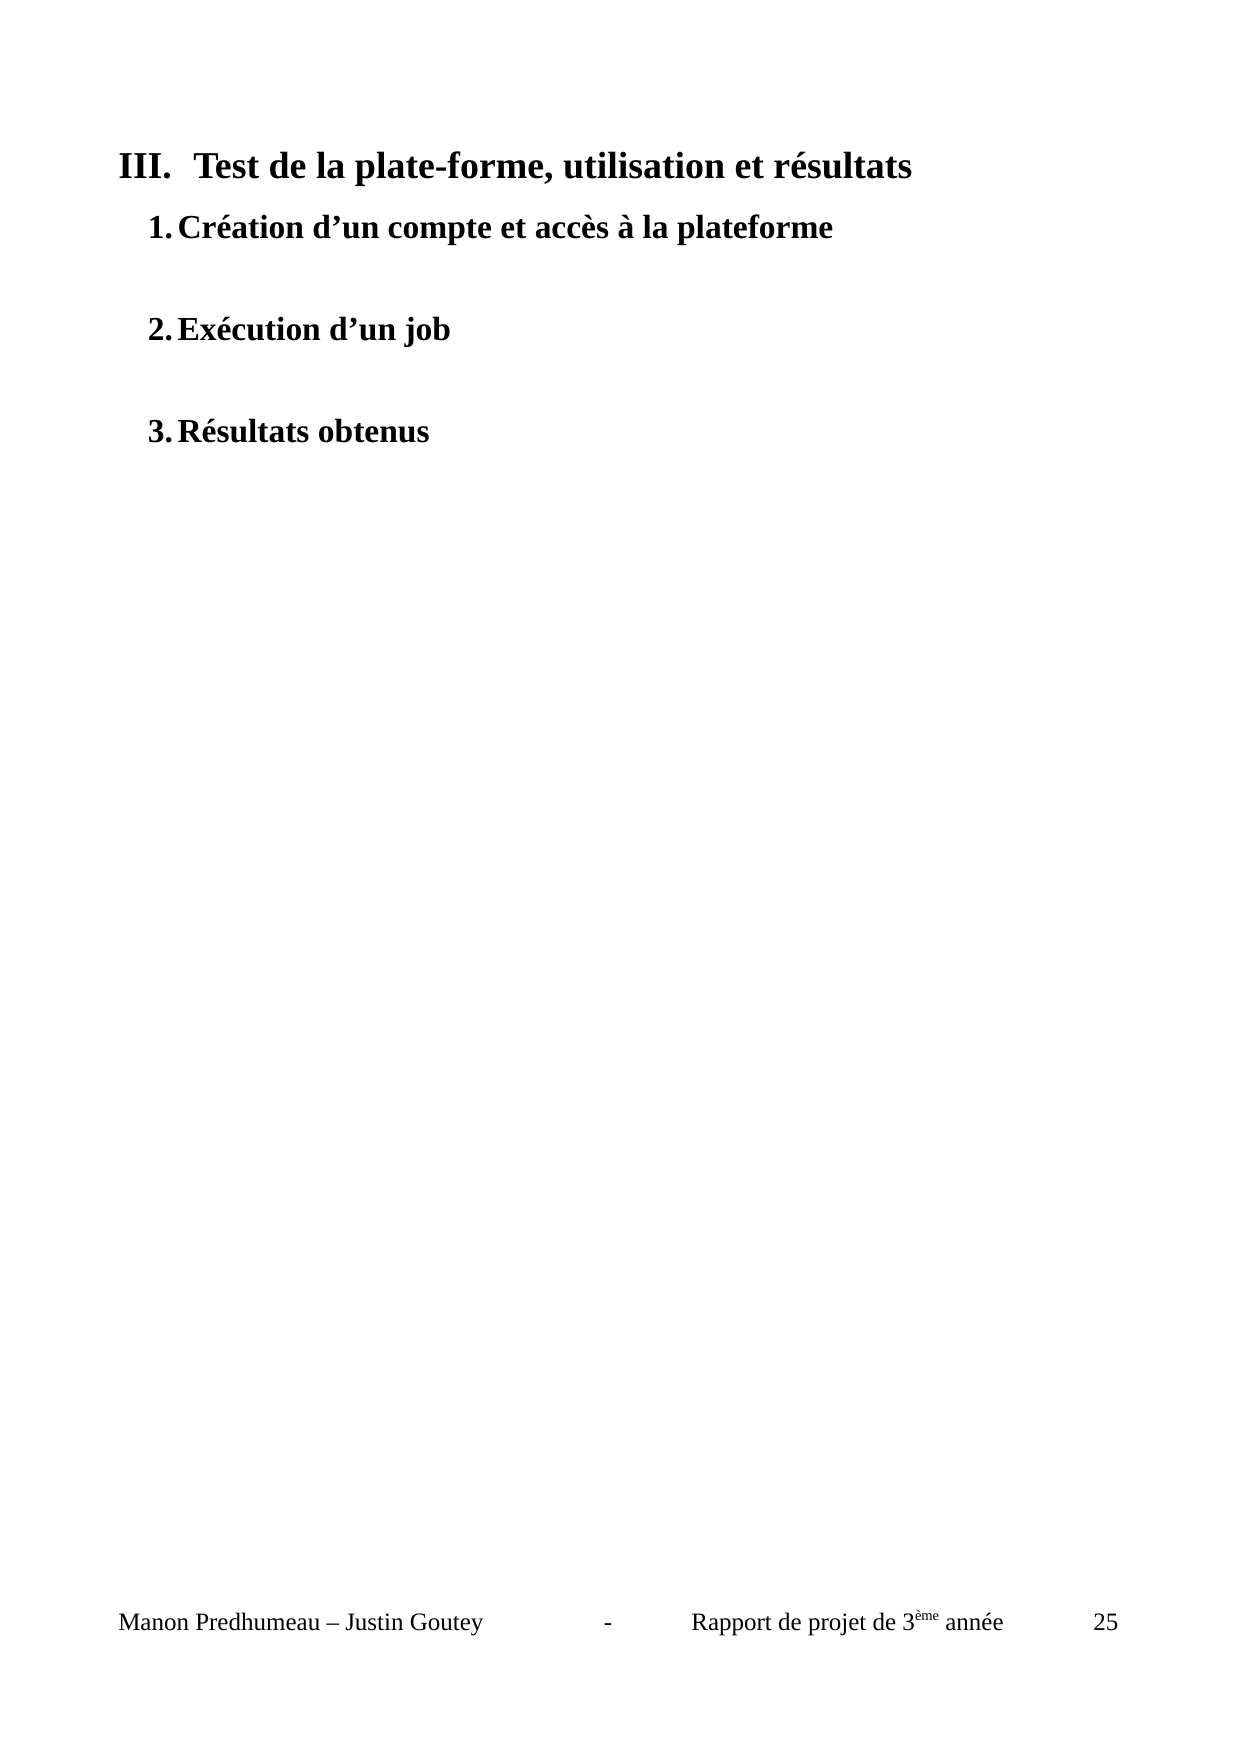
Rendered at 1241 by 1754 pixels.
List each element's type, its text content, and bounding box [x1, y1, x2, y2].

subtitle Test de la plate-forme, utilisation et résultats [118, 143, 1122, 187]
subtitle Résultats obtenus [148, 411, 1122, 450]
subtitle Exécution d’un job [148, 308, 1122, 347]
subtitle Création d’un compte et accès à la plateforme [148, 208, 1122, 246]
